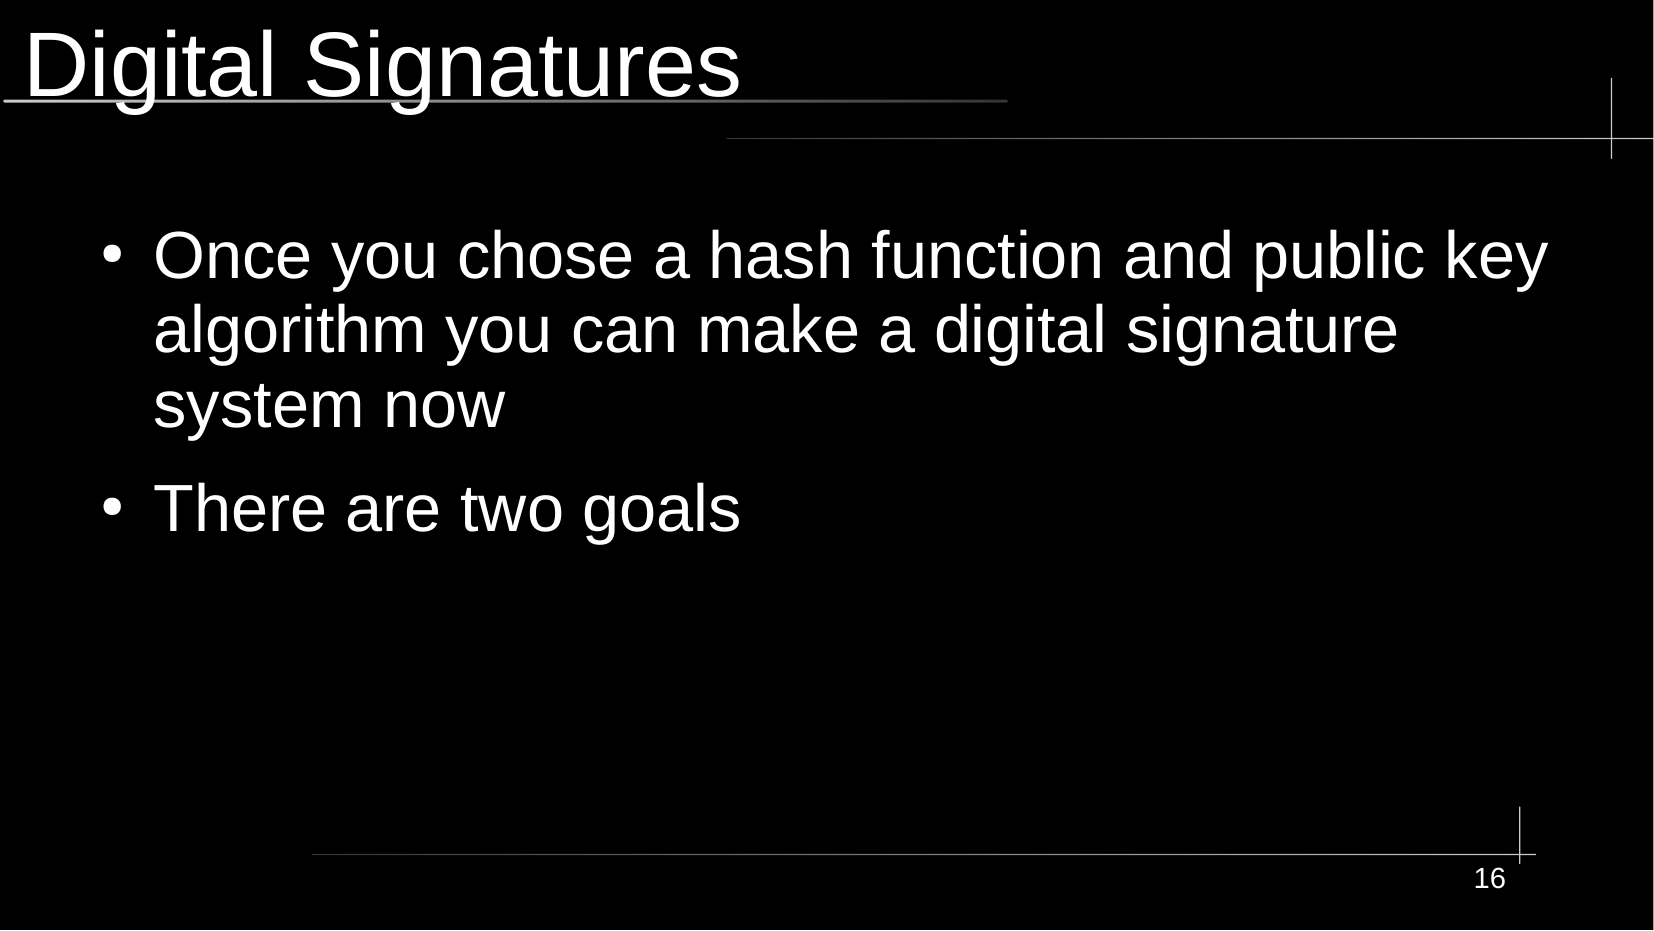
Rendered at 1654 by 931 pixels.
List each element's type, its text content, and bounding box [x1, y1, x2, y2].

list Once you chose a hash function and public key algorithm you can make a digital signature system now There are two goals [82, 217, 1571, 851]
title Digital Signatures [23, 11, 1589, 119]
